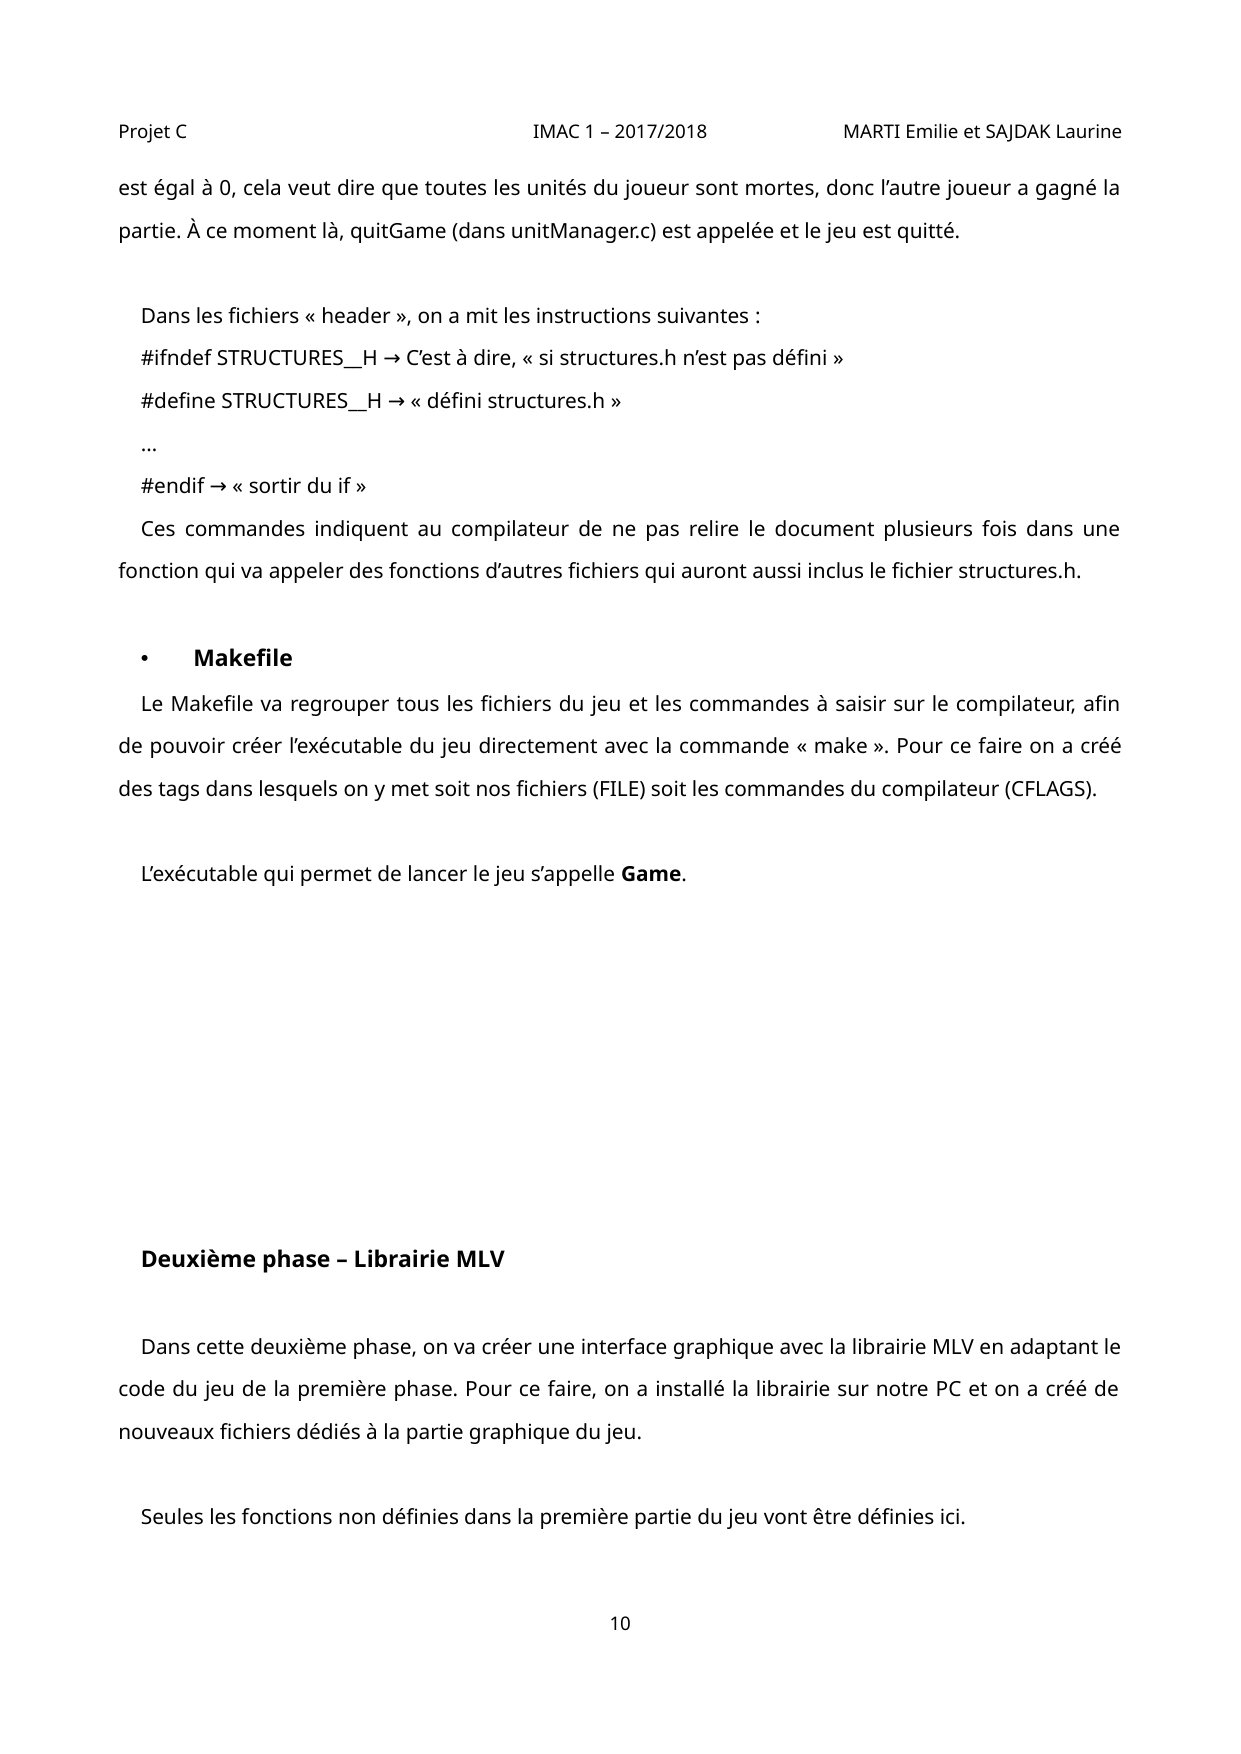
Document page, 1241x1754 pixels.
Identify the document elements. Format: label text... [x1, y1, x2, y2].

text Dans les fichiers « header », on a mit les instructions suivantes : [118, 301, 1122, 329]
text #ifndef STRUCTURES__H → C’est à dire, « si structures.h n’est pas défini » [118, 343, 1122, 372]
text Deuxième phase – Librairie MLV [118, 1242, 1122, 1274]
text Ces commandes indiquent au compilateur de ne pas relire le document plusieurs fois dans une fonction qui va appeler des fonctions d’autres fichiers qui auront aussi inclus le fichier structures.h. [118, 514, 1122, 585]
text est égal à 0, cela veut dire que toutes les unités du joueur sont mortes, donc l’autre joueur a gagné la partie. À ce moment là, quitGame (dans unitManager.c) est appelée et le jeu est quitté. [118, 173, 1122, 244]
text Seules les fonctions non définies dans la première partie du jeu vont être définies ici. [118, 1502, 1122, 1531]
text #endif → « sortir du if » [118, 471, 1122, 500]
text Dans cette deuxième phase, on va créer une interface graphique avec la librairie MLV en adaptant le code du jeu de la première phase. Pour ce faire, on a installé la librairie sur notre PC et on a créé de nouveaux fichiers dédiés à la partie graphique du jeu. [118, 1332, 1122, 1446]
text L’exécutable qui permet de lancer le jeu s’appelle Game. [118, 859, 1122, 887]
list Makefile [118, 642, 1122, 673]
text Le Makefile va regrouper tous les fichiers du jeu et les commandes à saisir sur le compilateur, afin de pouvoir créer l’exécutable du jeu directement avec la commande « make ». Pour ce faire on a créé des tags dans lesquels on y met soit nos fichiers (FILE) soit les commandes du compilateur (CFLAGS). [118, 689, 1122, 802]
text #define STRUCTURES__H → « défini structures.h » [118, 386, 1122, 414]
text … [118, 429, 1122, 457]
